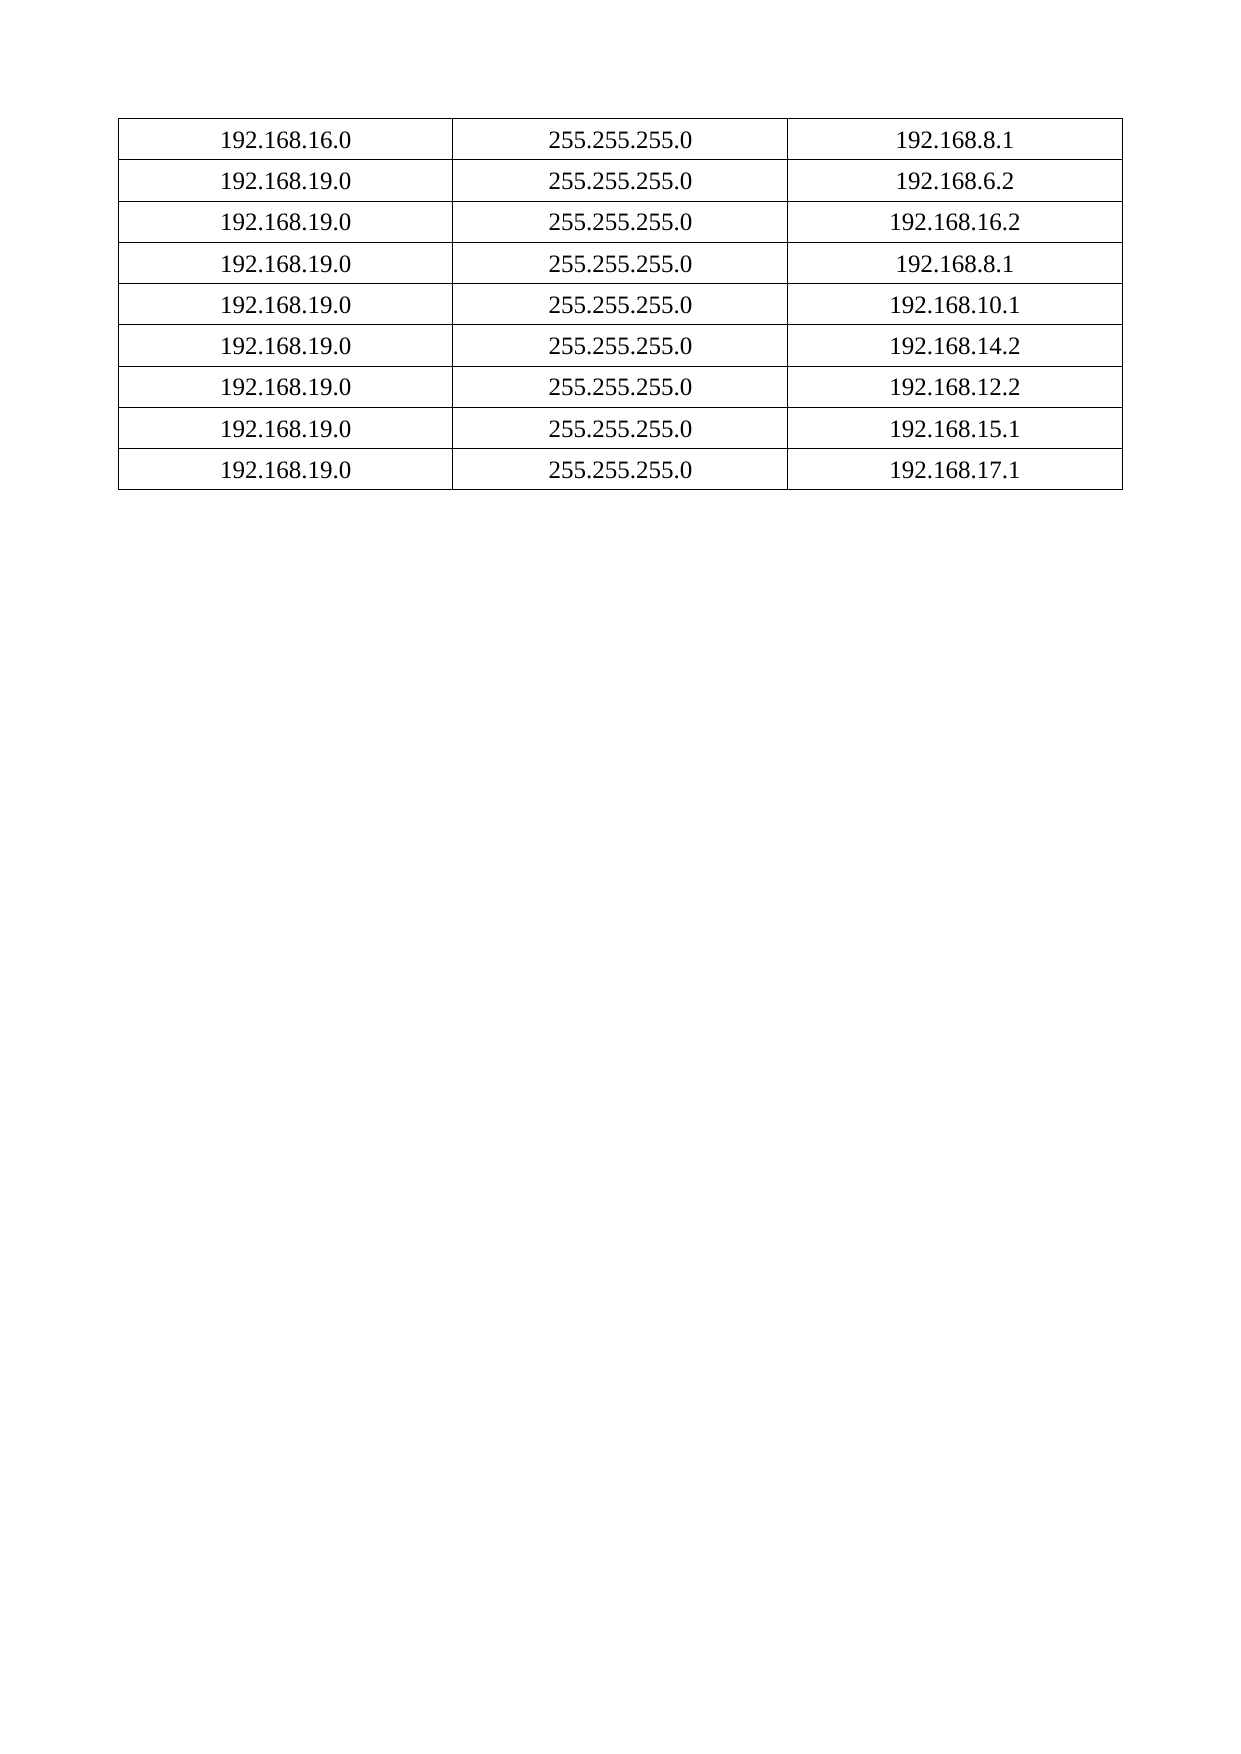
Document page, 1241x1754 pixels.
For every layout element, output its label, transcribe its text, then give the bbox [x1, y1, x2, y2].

table_cell 192.168.19.0 [119, 325, 452, 366]
table_cell 192.168.16.0 [119, 119, 452, 159]
table_cell 192.168.19.0 [119, 367, 452, 407]
table_cell 192.168.19.0 [119, 160, 452, 201]
table_cell 192.168.6.2 [788, 160, 1122, 201]
table_cell 255.255.255.0 [453, 119, 787, 159]
table_cell 192.168.16.2 [788, 202, 1122, 242]
table_cell 255.255.255.0 [453, 367, 787, 407]
table_cell 192.168.19.0 [119, 202, 452, 242]
table_cell 255.255.255.0 [453, 160, 787, 201]
table_cell 192.168.19.0 [119, 449, 452, 489]
table_cell 192.168.14.2 [788, 325, 1122, 366]
table_cell 255.255.255.0 [453, 449, 787, 489]
table_cell 192.168.12.2 [788, 367, 1122, 407]
table_cell 255.255.255.0 [453, 408, 787, 448]
table_cell 192.168.19.0 [119, 284, 452, 324]
table_cell 192.168.10.1 [788, 284, 1122, 324]
table_cell 255.255.255.0 [453, 284, 787, 324]
table_cell 255.255.255.0 [453, 202, 787, 242]
table_cell 255.255.255.0 [453, 243, 787, 283]
table_cell 192.168.15.1 [788, 408, 1122, 448]
table_cell 192.168.19.0 [119, 243, 452, 283]
table_cell 255.255.255.0 [453, 325, 787, 366]
table_cell 192.168.19.0 [119, 408, 452, 448]
table_cell 192.168.8.1 [788, 119, 1122, 159]
table_cell 192.168.17.1 [788, 449, 1122, 489]
table_cell 192.168.8.1 [788, 243, 1122, 283]
